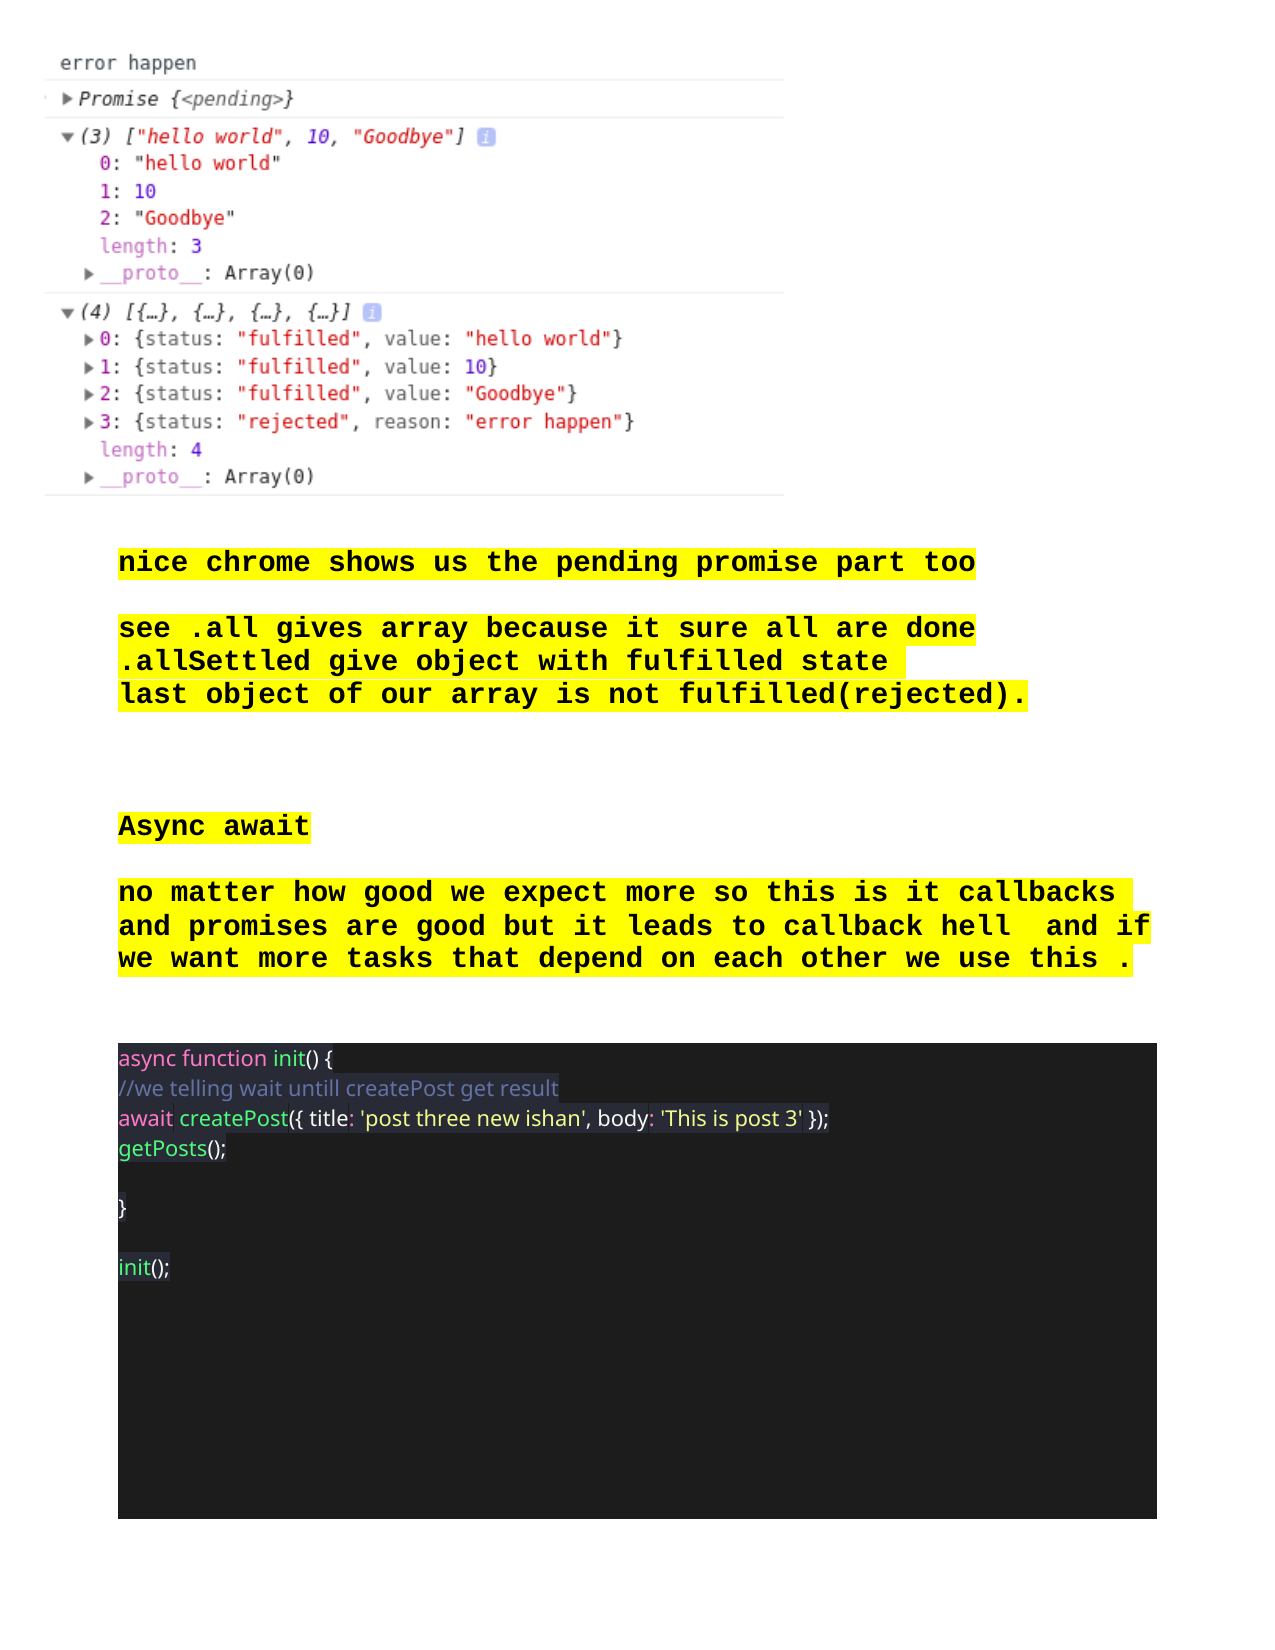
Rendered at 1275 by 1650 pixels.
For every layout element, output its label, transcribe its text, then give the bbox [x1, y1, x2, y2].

picture [44, 48, 784, 496]
text //we telling wait untill createPost get result [118, 1073, 1157, 1103]
text nice chrome shows us the pending promise part too [118, 547, 1157, 580]
text async function init() { [118, 1043, 1157, 1073]
text .allSettled give object with fulfilled state [118, 646, 1157, 679]
text init(); [118, 1252, 1157, 1281]
text last object of our array is not fulfilled(rejected). [118, 679, 1157, 712]
text await createPost({ title: 'post three new ishan', body: 'This is post 3' }); [118, 1103, 1157, 1133]
text see .all gives array because it sure all are done [118, 613, 1157, 646]
text getPosts(); [118, 1133, 1157, 1162]
text Async await [118, 812, 1157, 844]
text no matter how good we expect more so this is it callbacks and promises are good but it leads to callback hell and if we want more tasks that depend on each other we use this . [118, 878, 1157, 977]
text } [118, 1192, 1157, 1222]
